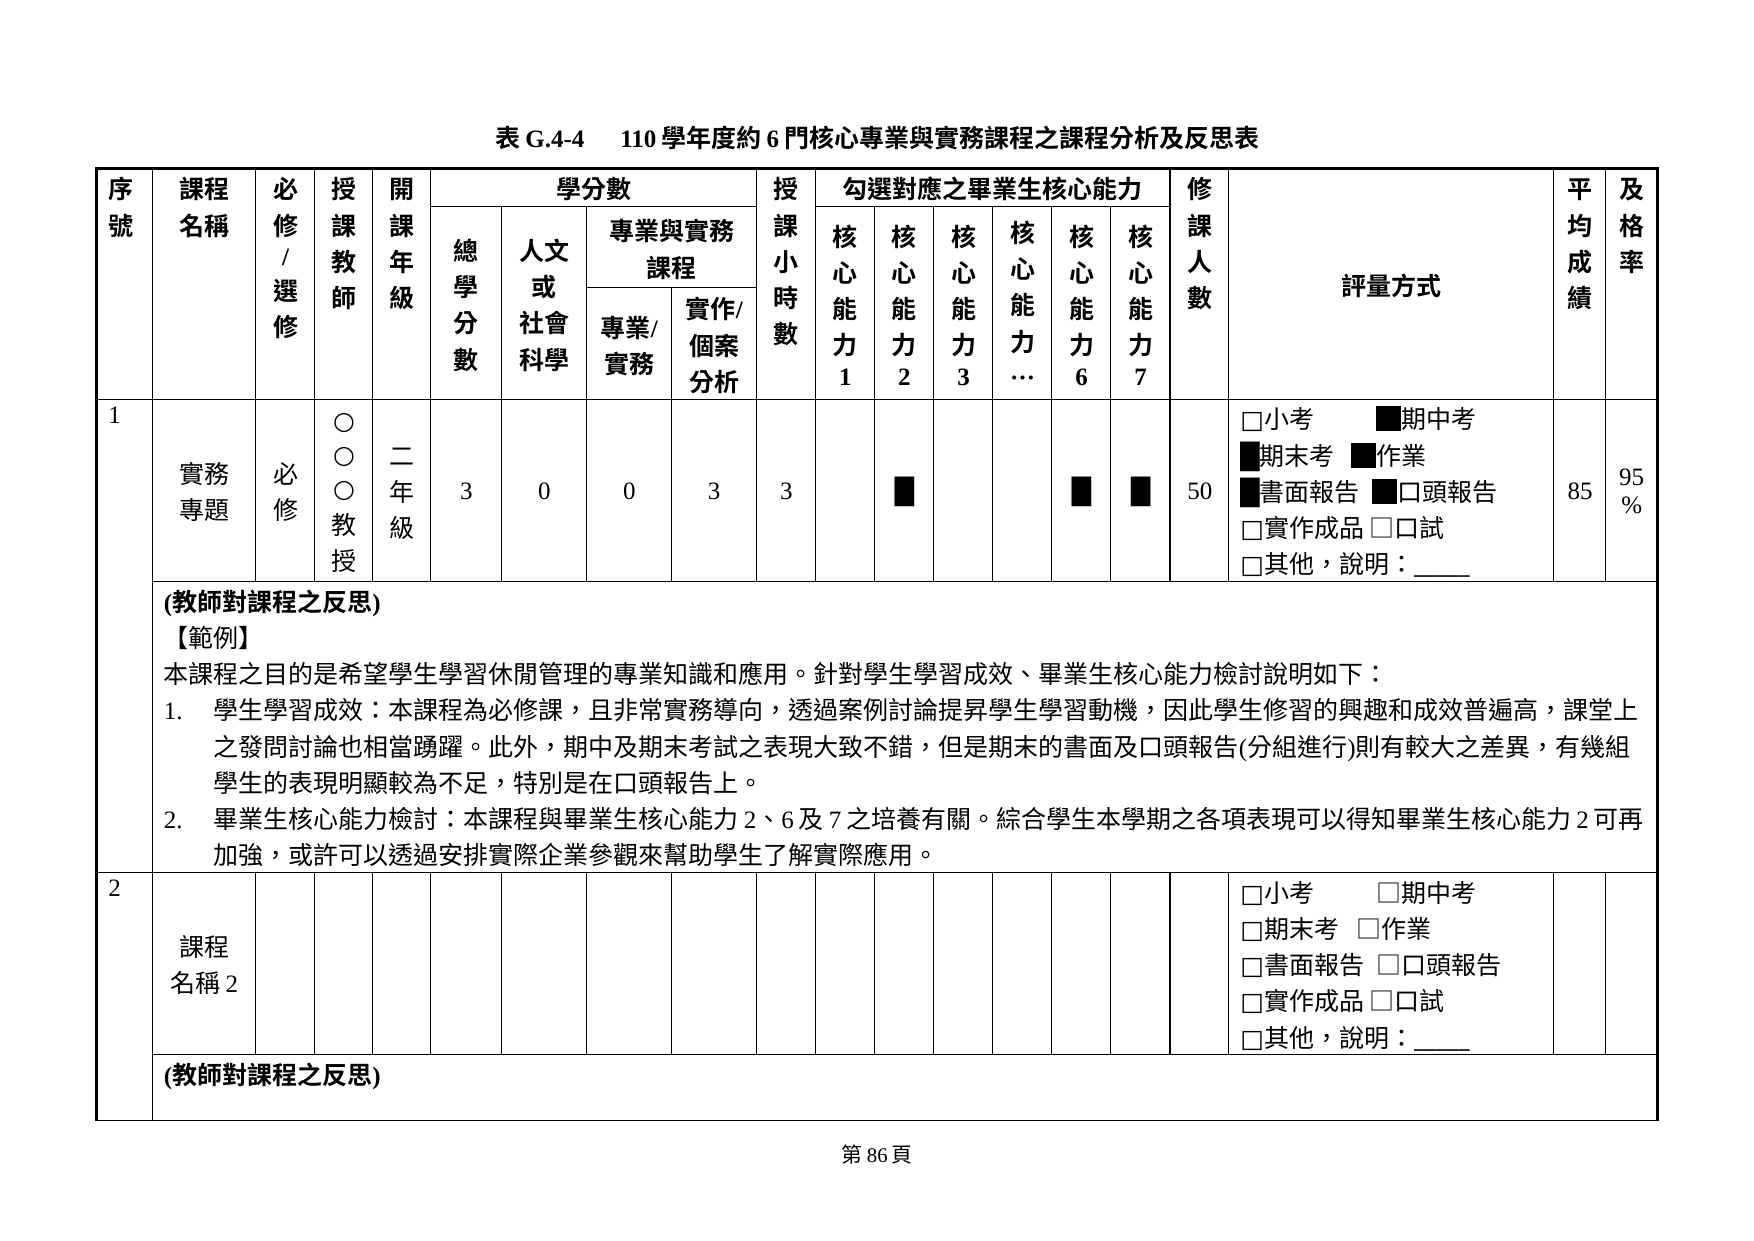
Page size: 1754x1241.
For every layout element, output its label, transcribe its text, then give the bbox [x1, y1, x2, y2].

table_cell [993, 873, 1051, 1054]
table_cell 50 [1171, 400, 1228, 581]
table_header 學分數 [431, 170, 756, 206]
table_cell 實務 專題 [153, 400, 255, 581]
table_header 序號 [98, 170, 152, 399]
table_header 授課教師 [315, 170, 372, 399]
table_header 平均成績 [1554, 170, 1605, 399]
table_header 課程 名稱 [153, 170, 255, 399]
table_cell [373, 873, 430, 1054]
table_cell [934, 400, 992, 581]
table_cell █ [875, 400, 933, 581]
table_cell [587, 873, 671, 1054]
table_cell [1111, 873, 1169, 1054]
table_cell 實作/個案分析 [672, 288, 756, 399]
table_cell [816, 873, 874, 1054]
table_cell 95% [1606, 400, 1656, 581]
table_cell 3 [431, 400, 501, 581]
table_cell [875, 873, 933, 1054]
table_cell [1606, 873, 1656, 1054]
table_cell ○ ○ ○教授 [315, 400, 372, 581]
table_cell (教師對課程之反思) 【範例】 本課程之目的是希望學生學習休閒管理的專業知識和應用。針對學生學習成效、畢業生核心能力檢討說明如下： 學生學習成效：本課程為必修課，且非常實務導向，透過案例討論提昇學生學習動機，因此學生修習的興趣和成效普遍高，課堂上之發問討論也相當踴躍。此外，期中及期末考試之表現大致不錯，但是期末的書面及口頭報告(分組進行)則有較大之差異，有幾組學生的表現明顯較為不足，特別是在口頭報告上。 畢業生核心能力檢討：本課程與畢業生核心能力2、6及7之培養有關。綜合學生本學期之各項表現可以得知畢業生核心能力2可再加強，或許可以透過安排實際企業參觀來幫助學生了解實際應用。 [153, 582, 1656, 872]
table_cell (教師對課程之反思) [153, 1055, 1656, 1120]
table_cell 0 [587, 400, 671, 581]
table_cell 核心能力… [993, 207, 1051, 399]
table_cell 核心能力7 [1111, 207, 1169, 399]
table_header 必修 / 選修 [256, 170, 314, 399]
table_cell [672, 873, 756, 1054]
table_cell █ [1052, 400, 1110, 581]
text 表G.4-4 110學年度約6門核心專業與實務課程之課程分析及反思表 [118, 118, 1636, 154]
table_cell [431, 873, 501, 1054]
table_cell 1 [98, 400, 152, 872]
table_cell [757, 873, 815, 1054]
table_cell 課程 名稱2 [153, 873, 255, 1054]
table_cell 人文或 社會科學 [502, 207, 586, 399]
table_cell □小考 █期中考 █期末考 █作業 █書面報告 █口頭報告 □實作成品 □口試 □其他，說明：_____ [1229, 400, 1553, 581]
table_cell 2 [98, 873, 152, 1120]
table_cell [502, 873, 586, 1054]
table_cell 必修 [256, 400, 314, 581]
table_header 授課小時數 [757, 170, 815, 399]
table_cell [1554, 873, 1605, 1054]
table_header 勾選對應之畢業生核心能力 [816, 170, 1169, 206]
table_cell 3 [757, 400, 815, 581]
table_header 及格率 [1606, 170, 1656, 399]
table_cell 核心能力3 [934, 207, 992, 399]
table_cell [1052, 873, 1110, 1054]
table_cell █ [1111, 400, 1169, 581]
table_cell [1171, 873, 1228, 1054]
table_cell [816, 400, 874, 581]
table_header 修課人數 [1171, 170, 1228, 399]
table_cell □小考 □期中考 □期末考 □作業 □書面報告 □口頭報告 □實作成品 □口試 □其他，說明：_____ [1229, 873, 1553, 1054]
table_cell 二年級 [373, 400, 430, 581]
table_cell [934, 873, 992, 1054]
table_cell 0 [502, 400, 586, 581]
table_cell 專業/實務 [587, 288, 671, 399]
table_header 評量方式 [1229, 170, 1553, 399]
table_cell 核心能力2 [875, 207, 933, 399]
table_cell 核心能力1 [816, 207, 874, 399]
table_cell 總學分數 [431, 207, 501, 399]
table_cell 核心能力6 [1052, 207, 1110, 399]
table_cell [256, 873, 314, 1054]
table_cell [315, 873, 372, 1054]
table_cell 3 [672, 400, 756, 581]
table_cell 85 [1554, 400, 1605, 581]
table_cell [993, 400, 1051, 581]
table_header 開課年級 [373, 170, 430, 399]
table_cell 專業與實務課程 [587, 207, 756, 287]
